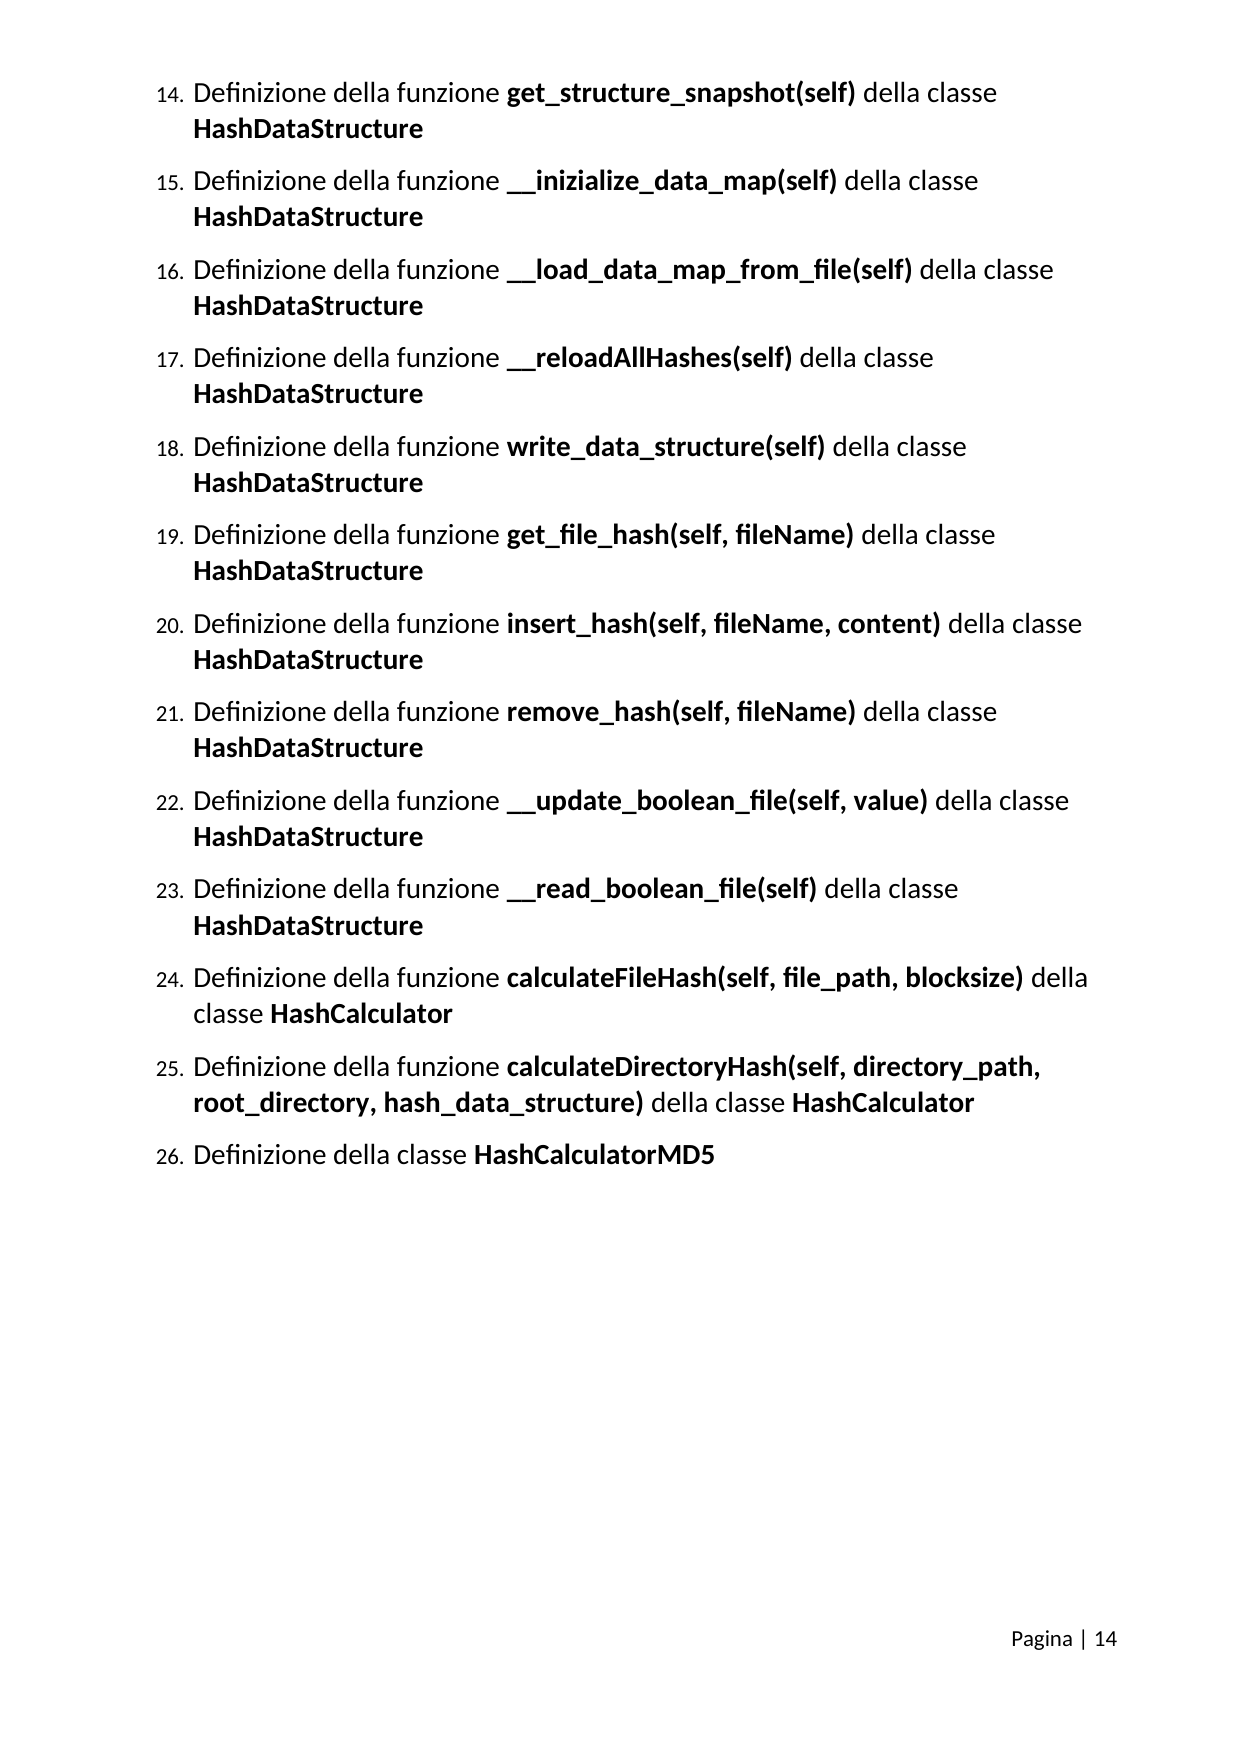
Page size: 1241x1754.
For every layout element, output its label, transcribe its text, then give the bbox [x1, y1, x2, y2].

list Definizione della funzione calculateDirectoryHash(self, directory_path, root_directory, hash_data_structure) della classe HashCalculator [156, 1048, 1122, 1119]
list Definizione della funzione get_structure_snapshot(self) della classe HashDataStructure [156, 74, 1122, 145]
list Definizione della funzione get_file_hash(self, fileName) della classe HashDataStructure [156, 516, 1122, 588]
list Definizione della funzione __load_data_map_from_file(self) della classe HashDataStructure [156, 251, 1122, 322]
list Definizione della funzione __inizialize_data_map(self) della classe HashDataStructure [156, 162, 1122, 234]
list Definizione della funzione remove_hash(self, fileName) della classe HashDataStructure [156, 693, 1122, 765]
list Definizione della funzione __update_boolean_file(self, value) della classe HashDataStructure [156, 782, 1122, 854]
list Definizione della classe HashCalculatorMD5 [156, 1136, 1122, 1172]
list Definizione della funzione calculateFileHash(self, file_path, blocksize) della classe HashCalculator [156, 959, 1122, 1031]
list Definizione della funzione __read_boolean_file(self) della classe HashDataStructure [156, 871, 1122, 942]
list Definizione della funzione write_data_structure(self) della classe HashDataStructure [156, 428, 1122, 499]
list Definizione della funzione insert_hash(self, fileName, content) della classe HashDataStructure [156, 605, 1122, 677]
list Definizione della funzione __reloadAllHashes(self) della classe HashDataStructure [156, 339, 1122, 411]
